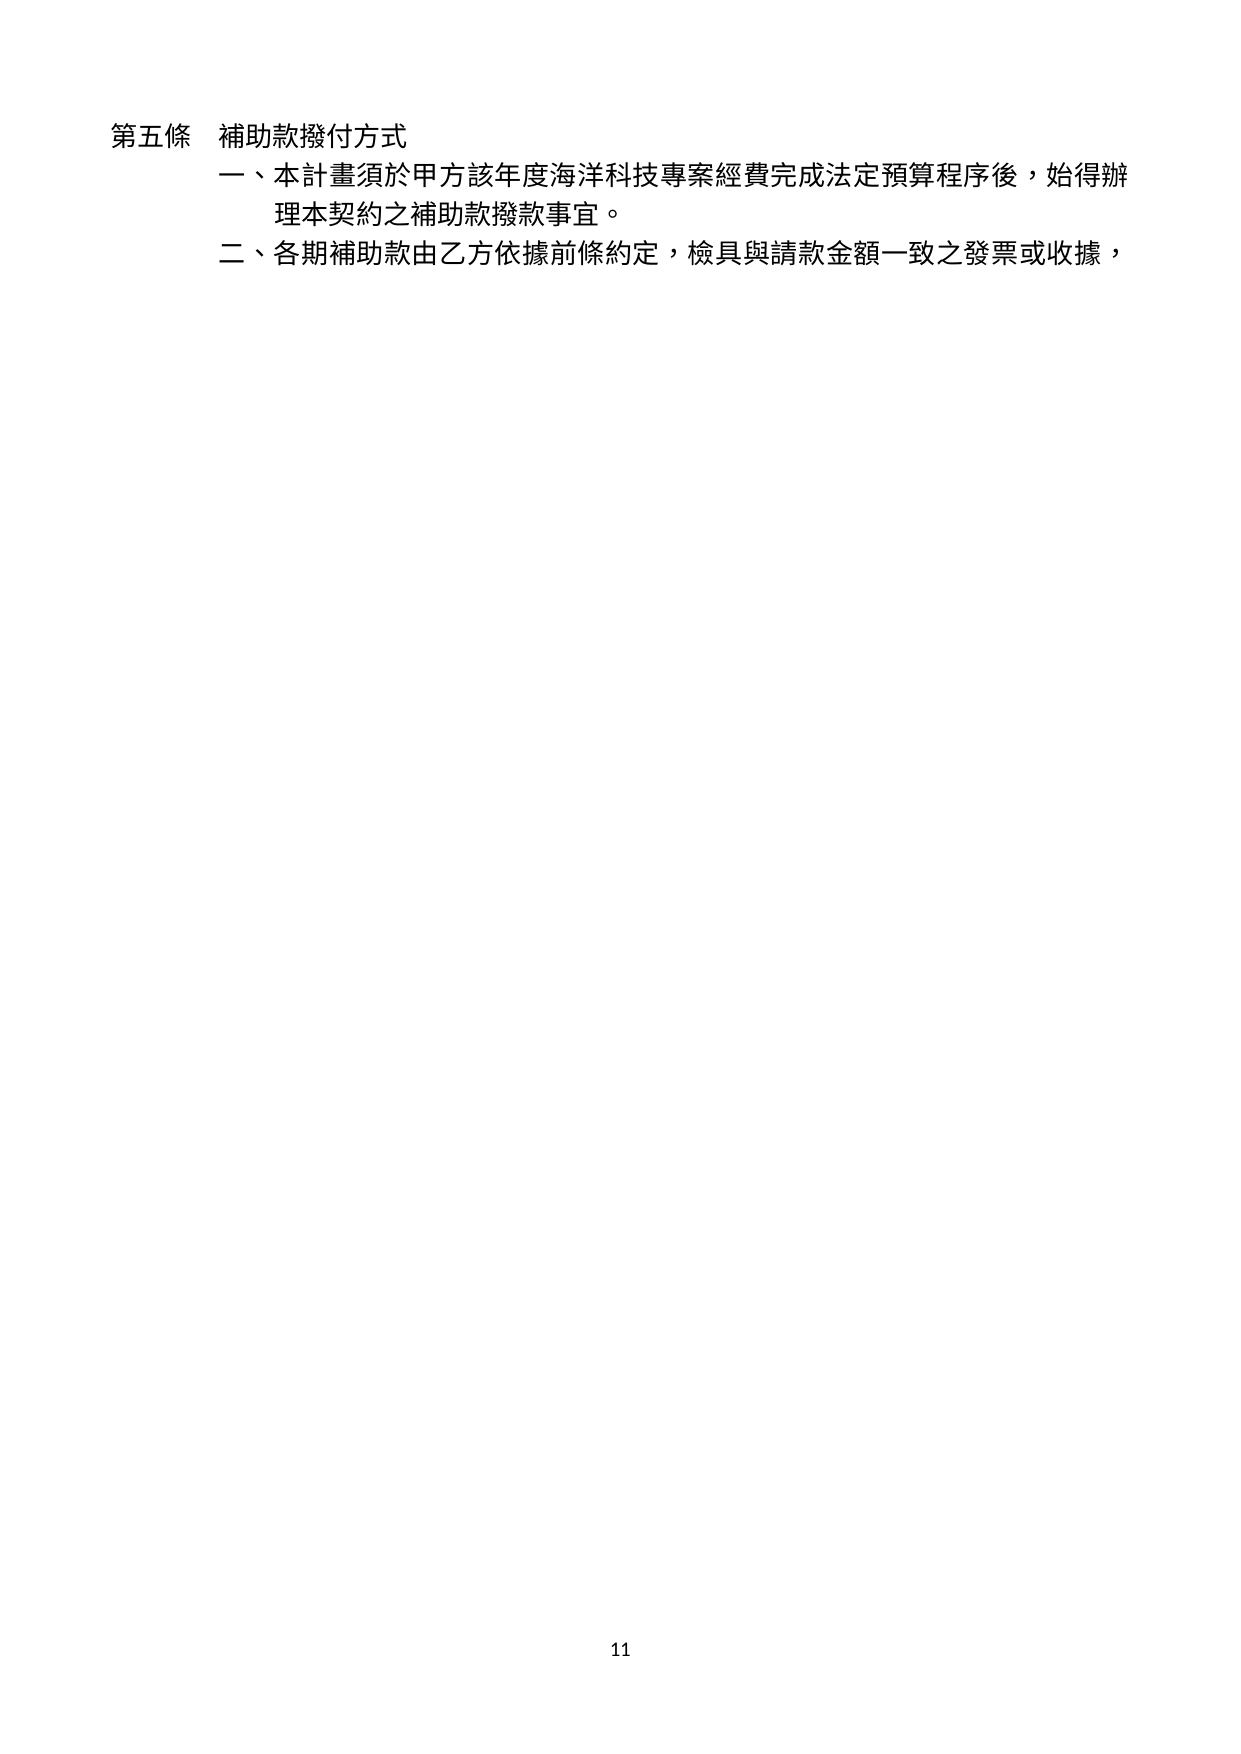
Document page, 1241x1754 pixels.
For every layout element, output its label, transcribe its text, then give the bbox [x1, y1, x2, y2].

text 二、各期補助款由乙方依據前條約定，檢具與請款金額一致之發票或收據， [218, 232, 1131, 272]
text 一、本計畫須於甲方該年度海洋科技專案經費完成法定預算程序後，始得辦理本契約之補助款撥款事宜。 [218, 154, 1131, 232]
text 第五條 補助款撥付方式 [110, 114, 1131, 154]
